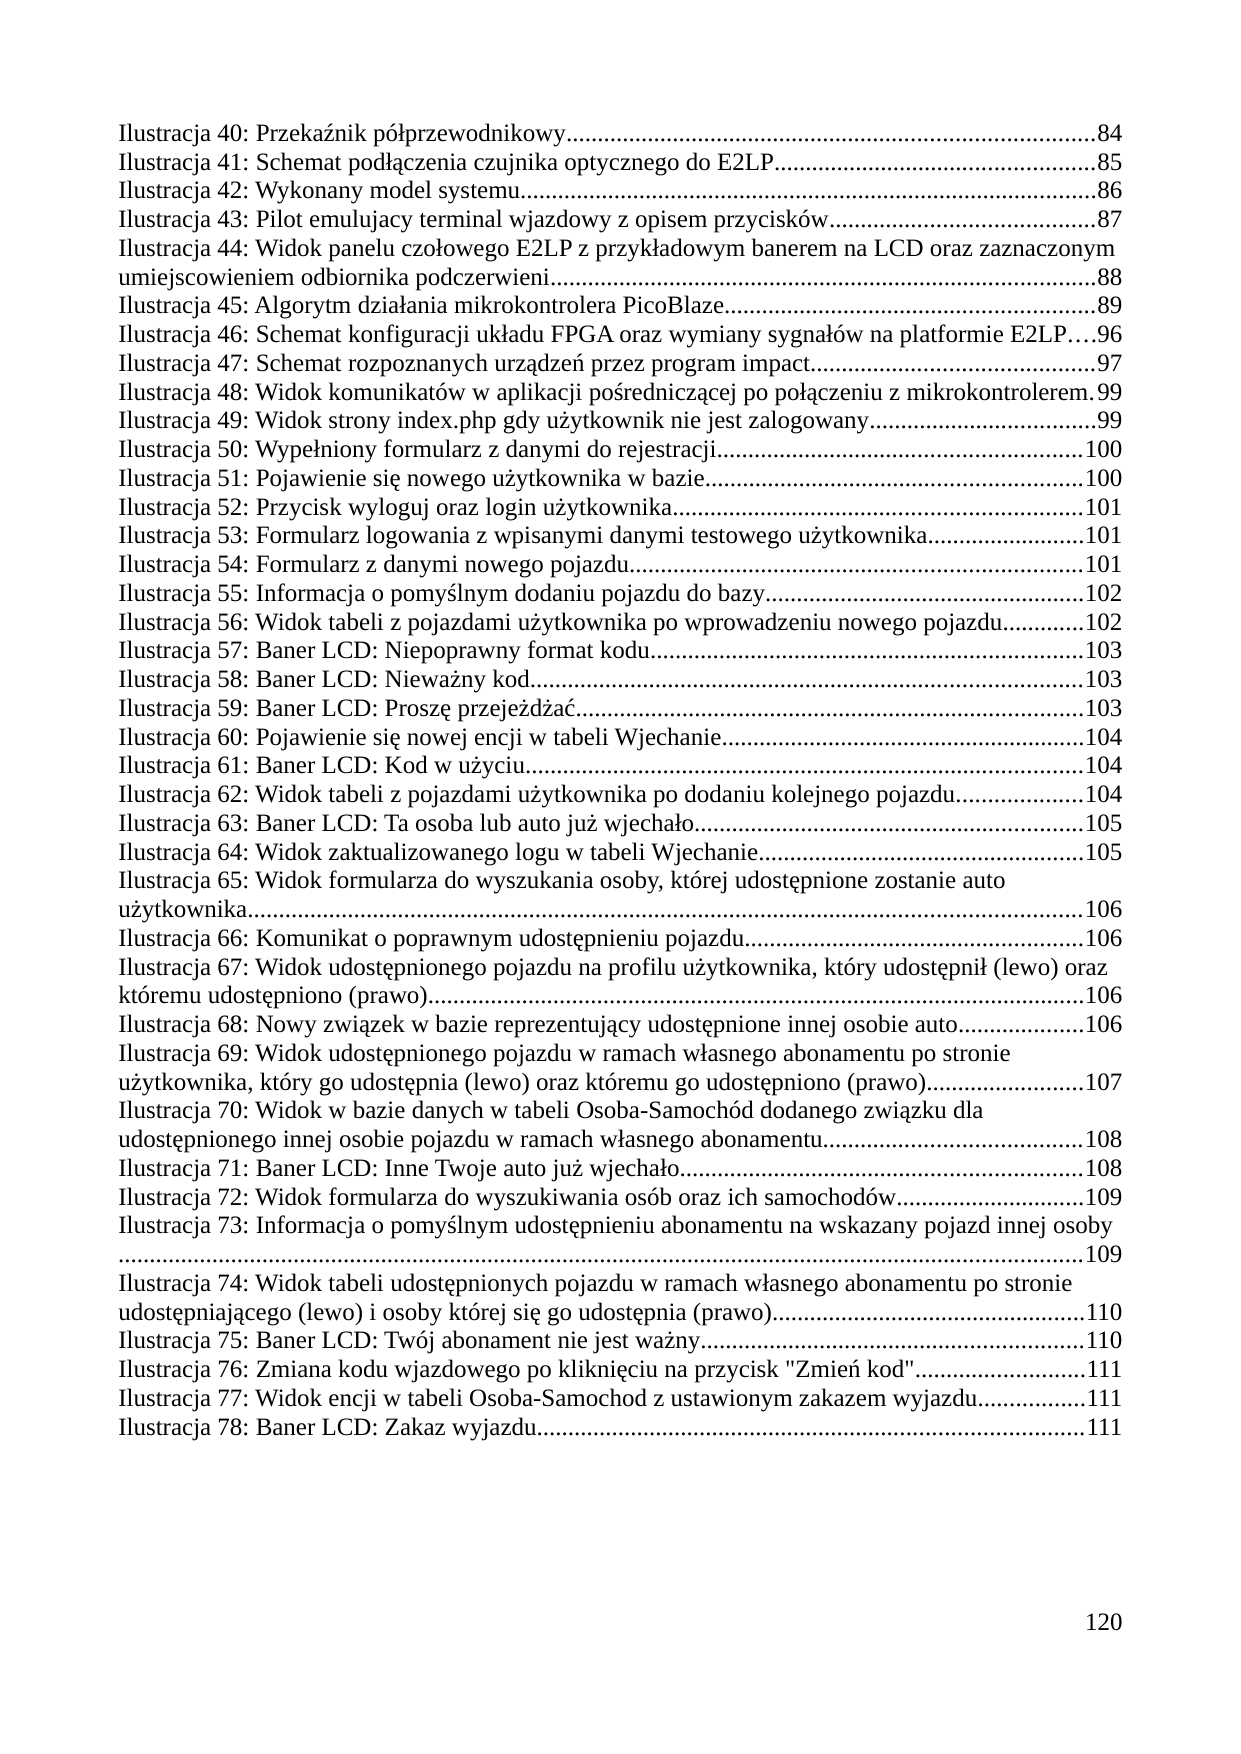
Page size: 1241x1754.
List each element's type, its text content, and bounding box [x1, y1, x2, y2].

text Ilustracja 71: Baner LCD: Inne Twoje auto już wjechało 108 [118, 1153, 1122, 1182]
text Ilustracja 56: Widok tabeli z pojazdami użytkownika po wprowadzeniu nowego pojazdu 102 [118, 607, 1122, 636]
text Ilustracja 62: Widok tabeli z pojazdami użytkownika po dodaniu kolejnego pojazdu 104 [118, 779, 1122, 808]
text Ilustracja 55: Informacja o pomyślnym dodaniu pojazdu do bazy 102 [118, 578, 1122, 607]
text Ilustracja 49: Widok strony index.php gdy użytkownik nie jest zalogowany 99 [118, 406, 1122, 434]
text Ilustracja 58: Baner LCD: Nieważny kod 103 [118, 664, 1122, 693]
text Ilustracja 60: Pojawienie się nowej encji w tabeli Wjechanie 104 [118, 722, 1122, 751]
text Ilustracja 66: Komunikat o poprawnym udostępnieniu pojazdu 106 [118, 923, 1122, 952]
text Ilustracja 70: Widok w bazie danych w tabeli Osoba-Samochód dodanego związku dla udostępnionego innej osobie pojazdu w ramach własnego abonamentu 108 [118, 1096, 1122, 1153]
text Ilustracja 68: Nowy związek w bazie reprezentujący udostępnione innej osobie auto 106 [118, 1009, 1122, 1038]
text Ilustracja 43: Pilot emulujacy terminal wjazdowy z opisem przycisków 87 [118, 204, 1122, 233]
text Ilustracja 75: Baner LCD: Twój abonament nie jest ważny 110 [118, 1326, 1122, 1354]
text Ilustracja 52: Przycisk wyloguj oraz login użytkownika 101 [118, 492, 1122, 521]
text Ilustracja 59: Baner LCD: Proszę przejeżdżać 103 [118, 693, 1122, 722]
text Ilustracja 48: Widok komunikatów w aplikacji pośredniczącej po połączeniu z mikrokontrolerem 99 [118, 377, 1122, 406]
text Ilustracja 76: Zmiana kodu wjazdowego po kliknięciu na przycisk "Zmień kod" 111 [118, 1354, 1122, 1383]
text Ilustracja 45: Algorytm działania mikrokontrolera PicoBlaze 89 [118, 291, 1122, 319]
text Ilustracja 65: Widok formularza do wyszukania osoby, której udostępnione zostanie auto użytkownika 106 [118, 866, 1122, 923]
text Ilustracja 46: Schemat konfiguracji układu FPGA oraz wymiany sygnałów na platformie E2LP 96 [118, 319, 1122, 348]
text Ilustracja 40: Przekaźnik półprzewodnikowy 84 [118, 118, 1122, 147]
text Ilustracja 57: Baner LCD: Niepoprawny format kodu 103 [118, 636, 1122, 664]
text Ilustracja 72: Widok formularza do wyszukiwania osób oraz ich samochodów 109 [118, 1182, 1122, 1211]
text Ilustracja 53: Formularz logowania z wpisanymi danymi testowego użytkownika 101 [118, 521, 1122, 549]
text Ilustracja 54: Formularz z danymi nowego pojazdu 101 [118, 549, 1122, 578]
text Ilustracja 50: Wypełniony formularz z danymi do rejestracji 100 [118, 434, 1122, 463]
text Ilustracja 42: Wykonany model systemu 86 [118, 176, 1122, 204]
text Ilustracja 61: Baner LCD: Kod w użyciu 104 [118, 751, 1122, 779]
text Ilustracja 73: Informacja o pomyślnym udostępnieniu abonamentu na wskazany pojazd innej osoby 109 [118, 1211, 1122, 1268]
text Ilustracja 63: Baner LCD: Ta osoba lub auto już wjechało 105 [118, 808, 1122, 837]
text Ilustracja 78: Baner LCD: Zakaz wyjazdu 111 [118, 1412, 1122, 1441]
text Ilustracja 69: Widok udostępnionego pojazdu w ramach własnego abonamentu po stronie użytkownika, który go udostępnia (lewo) oraz któremu go udostępniono (prawo) 107 [118, 1038, 1122, 1096]
text Ilustracja 51: Pojawienie się nowego użytkownika w bazie 100 [118, 463, 1122, 492]
text Ilustracja 44: Widok panelu czołowego E2LP z przykładowym banerem na LCD oraz zaznaczonym umiejscowieniem odbiornika podczerwieni 88 [118, 233, 1122, 291]
text Ilustracja 74: Widok tabeli udostępnionych pojazdu w ramach własnego abonamentu po stronie udostępniającego (lewo) i osoby której się go udostępnia (prawo) 110 [118, 1268, 1122, 1326]
text Ilustracja 67: Widok udostępnionego pojazdu na profilu użytkownika, który udostępnił (lewo) oraz któremu udostępniono (prawo) 106 [118, 952, 1122, 1009]
text Ilustracja 77: Widok encji w tabeli Osoba-Samochod z ustawionym zakazem wyjazdu 111 [118, 1383, 1122, 1412]
text Ilustracja 64: Widok zaktualizowanego logu w tabeli Wjechanie 105 [118, 837, 1122, 866]
text Ilustracja 41: Schemat podłączenia czujnika optycznego do E2LP 85 [118, 147, 1122, 176]
text Ilustracja 47: Schemat rozpoznanych urządzeń przez program impact 97 [118, 348, 1122, 377]
